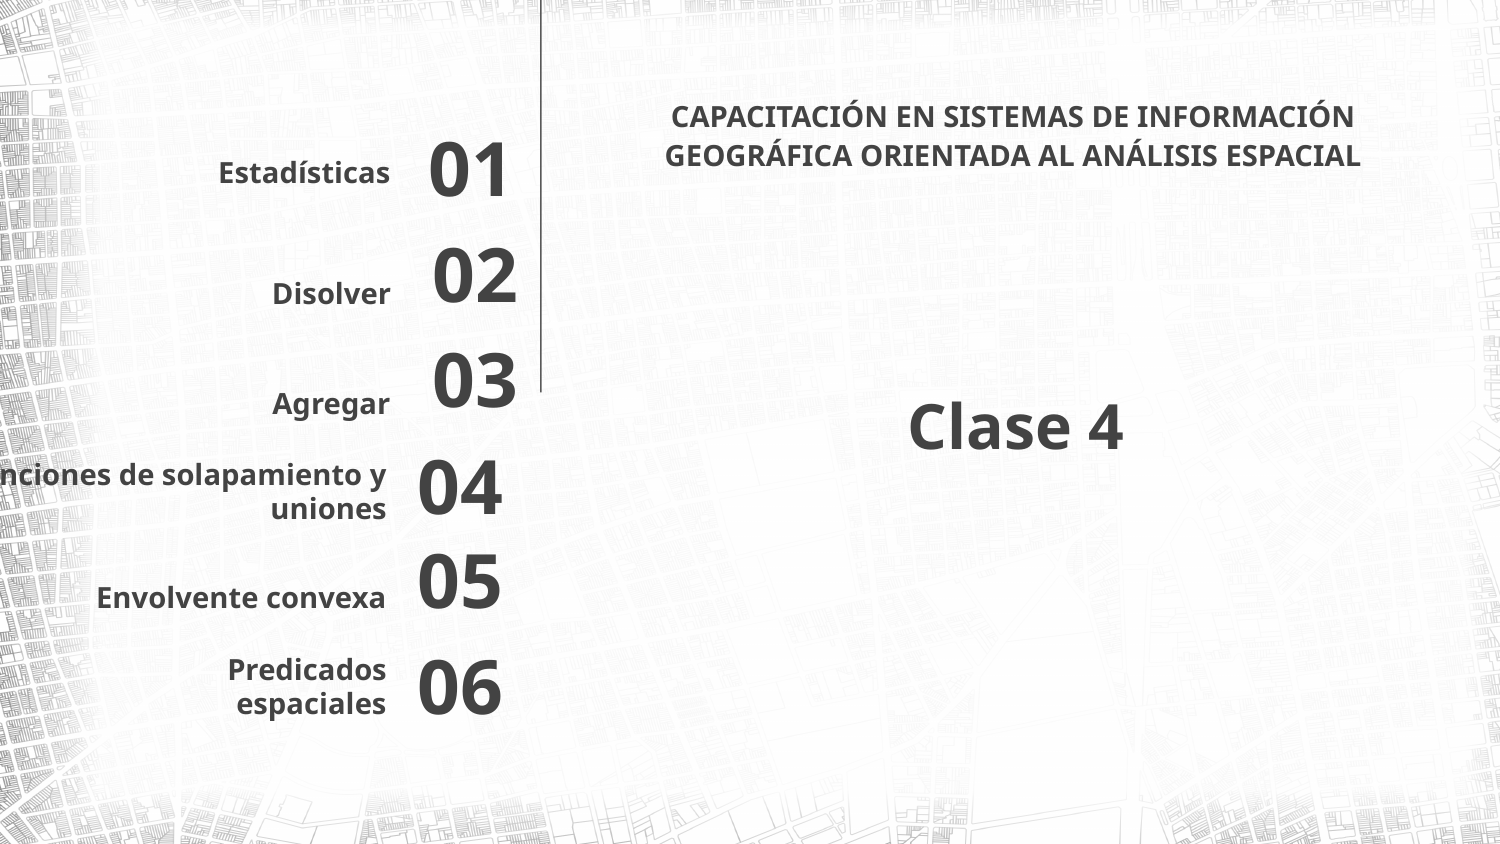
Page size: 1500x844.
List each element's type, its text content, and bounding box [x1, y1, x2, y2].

text_box Agregar [0, 340, 406, 436]
text_box 02 [351, 224, 533, 320]
text_box Estadísticas [0, 110, 406, 205]
text_box Disolver [0, 230, 407, 325]
text_box Envolvente convexa [77, 534, 402, 630]
text_box 04 [403, 436, 579, 531]
text_box 06 [403, 637, 579, 733]
picture [0, 0, 1500, 844]
text_box Predicados espaciales [77, 641, 402, 736]
text_box Clase 4 [732, 347, 1300, 502]
text_box 05 [403, 531, 579, 626]
text_box 03 [351, 330, 533, 426]
text_box 01 [347, 118, 529, 214]
text_box CAPACITACIÓN EN SISTEMAS DE INFORMACIÓN GEOGRÁFICA ORIENTADA AL ANÁLISIS ESPACIAL [609, 88, 1418, 258]
text_box Funciones de solapamiento y uniones [0, 446, 402, 541]
